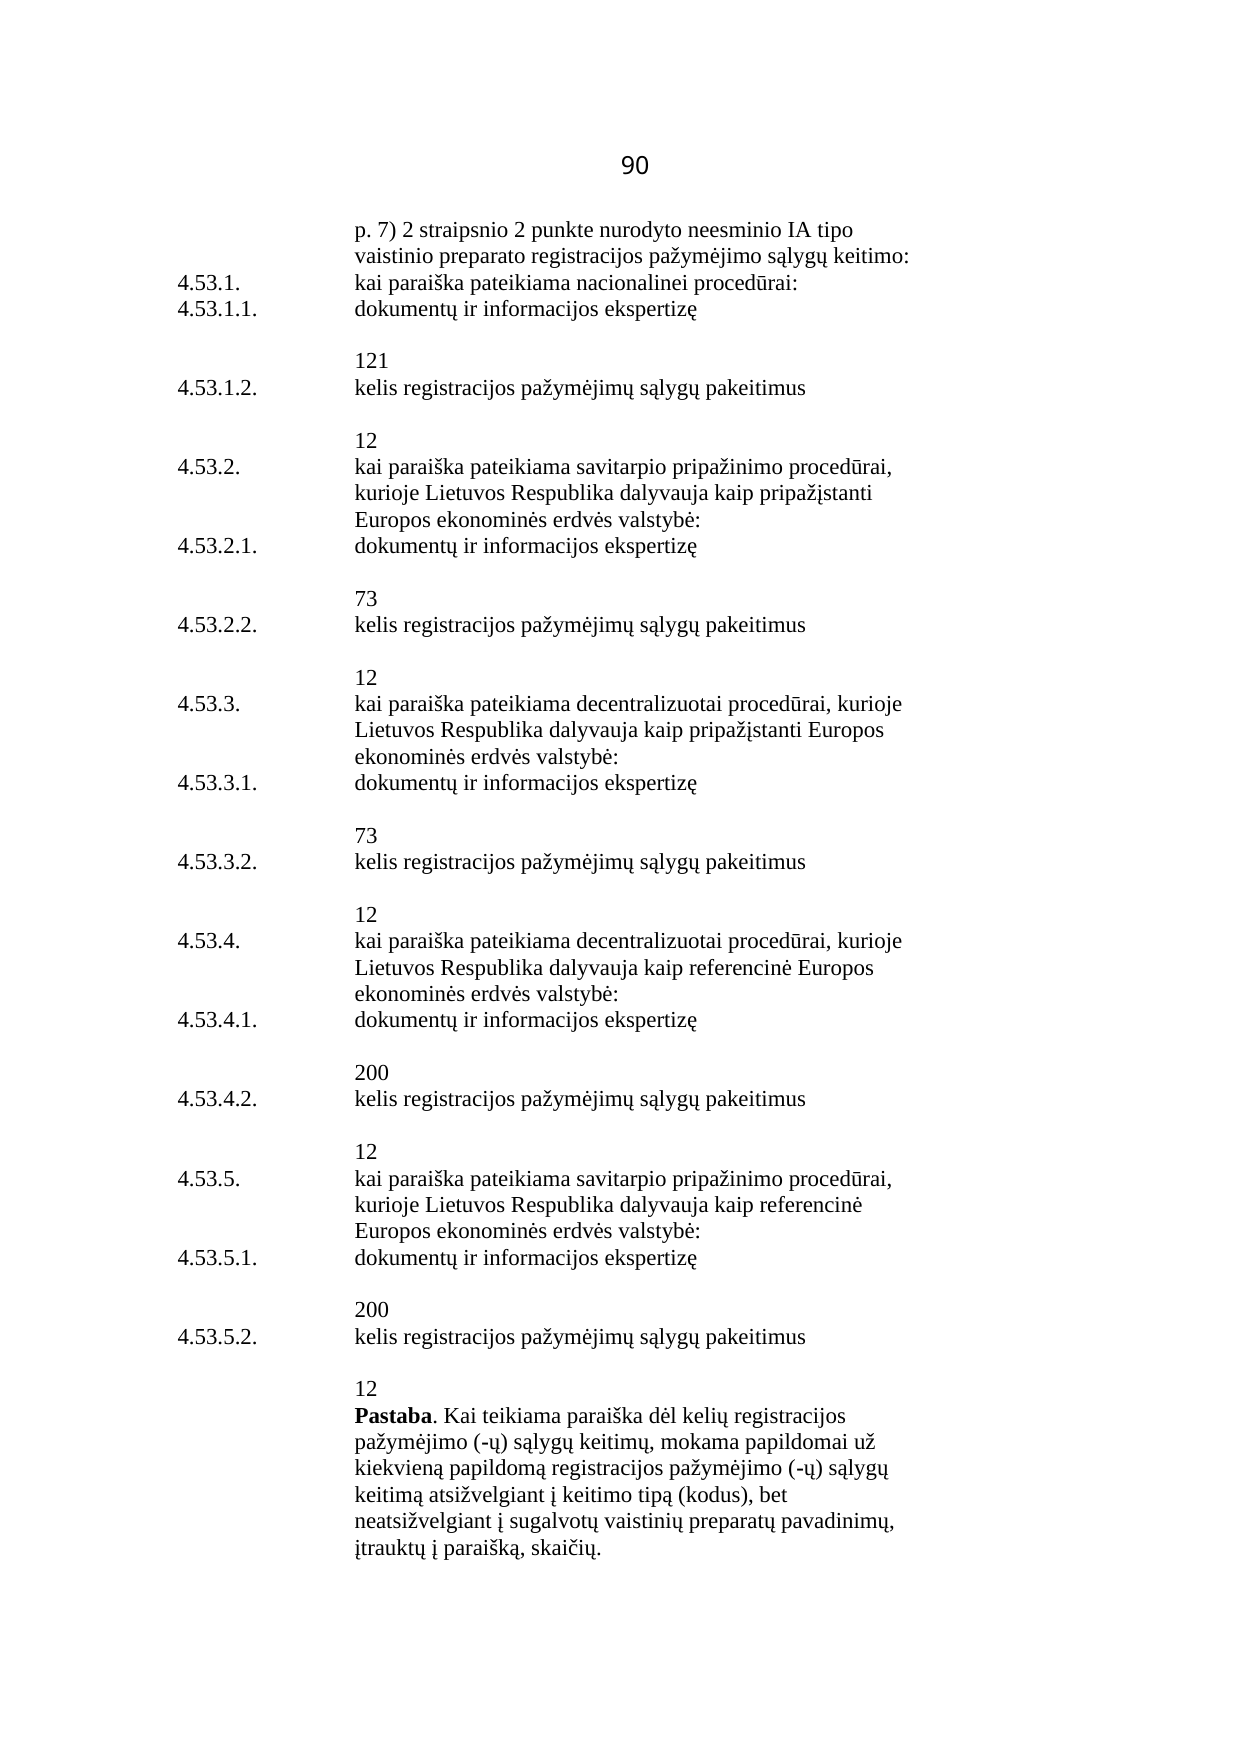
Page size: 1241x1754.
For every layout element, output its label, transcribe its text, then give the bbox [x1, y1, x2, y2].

text kiekvieną papildomą registracijos pažymėjimo (-ų) sąlygų [354, 1454, 945, 1481]
text Europos ekonominės erdvės valstybė: [354, 506, 945, 532]
text 4.53.5.1. dokumentų ir informacijos ekspertizę 200 [177, 1244, 945, 1323]
text ekonominės erdvės valstybė: [354, 980, 945, 1006]
text neatsižvelgiant į sugalvotų vaistinių preparatų pavadinimų, [354, 1507, 945, 1533]
text vaistinio preparato registracijos pažymėjimo sąlygų keitimo: [354, 242, 945, 268]
text 4.53.2.2. kelis registracijos pažymėjimų sąlygų pakeitimus 12 [177, 611, 945, 690]
text 4.53.3. kai paraiška pateikiama decentralizuotai procedūrai, kurioje [177, 690, 945, 717]
text 4.53.4. kai paraiška pateikiama decentralizuotai procedūrai, kurioje [177, 927, 945, 954]
text įtrauktų į paraišką, skaičių. [354, 1533, 945, 1560]
text kurioje Lietuvos Respublika dalyvauja kaip pripažįstanti [354, 479, 945, 506]
text 4.53.5. kai paraiška pateikiama savitarpio pripažinimo procedūrai, [177, 1164, 945, 1191]
text keitimą atsižvelgiant į keitimo tipą (kodus), bet [354, 1481, 945, 1507]
text 4.53.5.2. kelis registracijos pažymėjimų sąlygų pakeitimus 12 [177, 1323, 945, 1402]
text p. 7) 2 straipsnio 2 punkte nurodyto neesminio IA tipo [354, 216, 945, 242]
text 4.53.3.2. kelis registracijos pažymėjimų sąlygų pakeitimus 12 [177, 848, 945, 927]
text pažymėjimo (-ų) sąlygų keitimų, mokama papildomai už [354, 1428, 945, 1454]
text Lietuvos Respublika dalyvauja kaip referencinė Europos [354, 954, 945, 980]
text 4.53.4.1. dokumentų ir informacijos ekspertizę 200 [177, 1006, 945, 1086]
text Europos ekonominės erdvės valstybė: [354, 1217, 945, 1244]
text 4.53.3.1. dokumentų ir informacijos ekspertizę 73 [177, 769, 945, 848]
text 4.53.1.2. kelis registracijos pažymėjimų sąlygų pakeitimus 12 [177, 374, 945, 453]
text Pastaba. Kai teikiama paraiška dėl kelių registracijos [354, 1402, 945, 1428]
text Lietuvos Respublika dalyvauja kaip pripažįstanti Europos [354, 717, 945, 743]
text 4.53.4.2. kelis registracijos pažymėjimų sąlygų pakeitimus 12 [177, 1086, 945, 1164]
text 4.53.2.1. dokumentų ir informacijos ekspertizę 73 [177, 532, 945, 611]
text ekonominės erdvės valstybė: [354, 743, 945, 769]
text 4.53.1.1. dokumentų ir informacijos ekspertizę 121 [177, 295, 945, 374]
text 4.53.1. kai paraiška pateikiama nacionalinei procedūrai: [177, 268, 945, 295]
text kurioje Lietuvos Respublika dalyvauja kaip referencinė [354, 1191, 945, 1217]
text 4.53.2. kai paraiška pateikiama savitarpio pripažinimo procedūrai, [177, 453, 945, 479]
